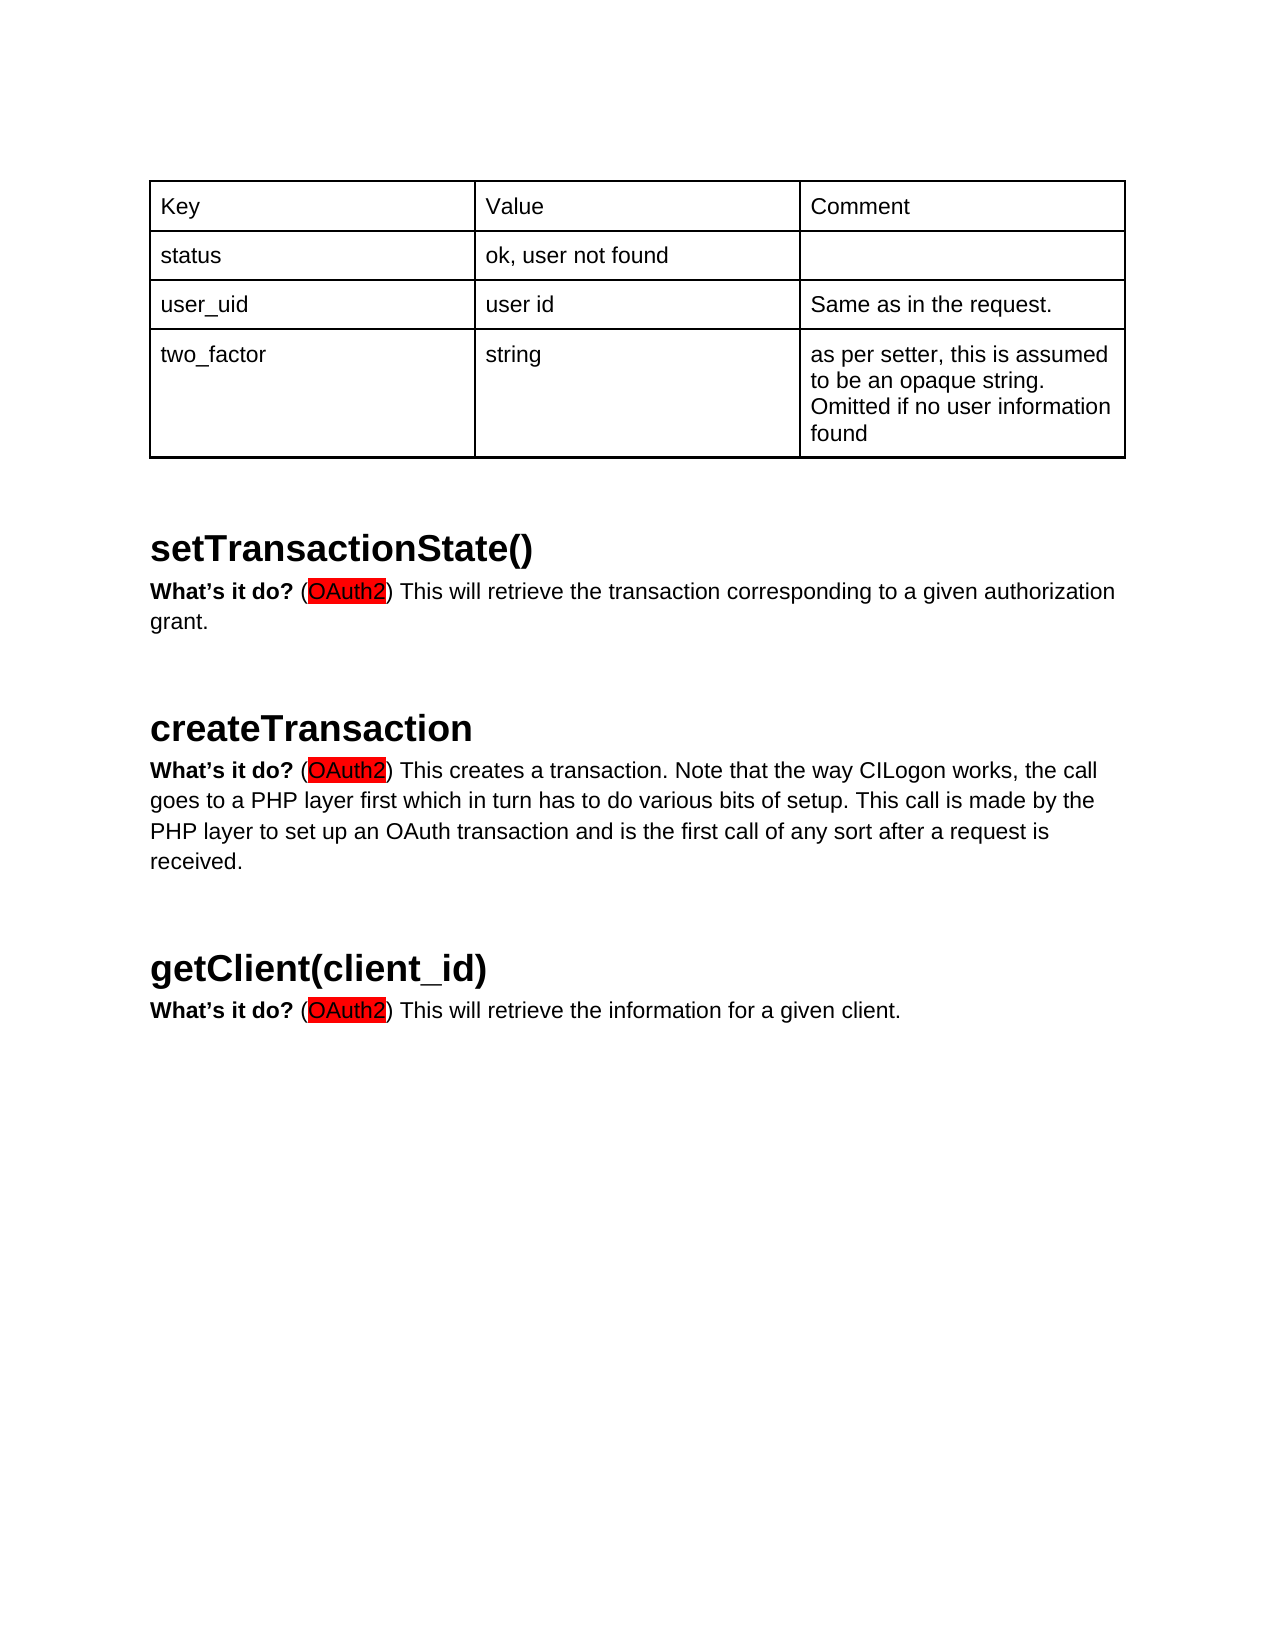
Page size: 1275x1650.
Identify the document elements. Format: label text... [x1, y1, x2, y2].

table_cell user id [476, 281, 799, 328]
subtitle createTransaction [150, 706, 1125, 749]
text What’s it do? (OAuth2) This will retrieve the transaction corresponding to a given authorization grant. [150, 578, 1125, 634]
table_cell user_uid [151, 281, 474, 328]
table_cell [801, 232, 1124, 279]
table_cell as per setter, this is assumed to be an opaque string. Omitted if no user information found [801, 330, 1124, 456]
table_cell ok, user not found [476, 232, 799, 279]
table_header Comment [801, 182, 1124, 229]
subtitle getClient(client_id) [150, 946, 1125, 989]
table_header Key [151, 182, 474, 229]
subtitle setTransactionState() [150, 526, 1125, 569]
table_cell status [151, 232, 474, 279]
text What’s it do? (OAuth2) This creates a transaction. Note that the way CILogon works, the call goes to a PHP layer first which in turn has to do various bits of setup. This call is made by the PHP layer to set up an OAuth transaction and is the first call of any sort after a request is received. [150, 757, 1125, 874]
table_cell Same as in the request. [801, 281, 1124, 328]
table_cell two_factor [151, 330, 474, 456]
table_header Value [476, 182, 799, 229]
text What’s it do? (OAuth2) This will retrieve the information for a given client. [150, 997, 1125, 1023]
table_cell string [476, 330, 799, 456]
